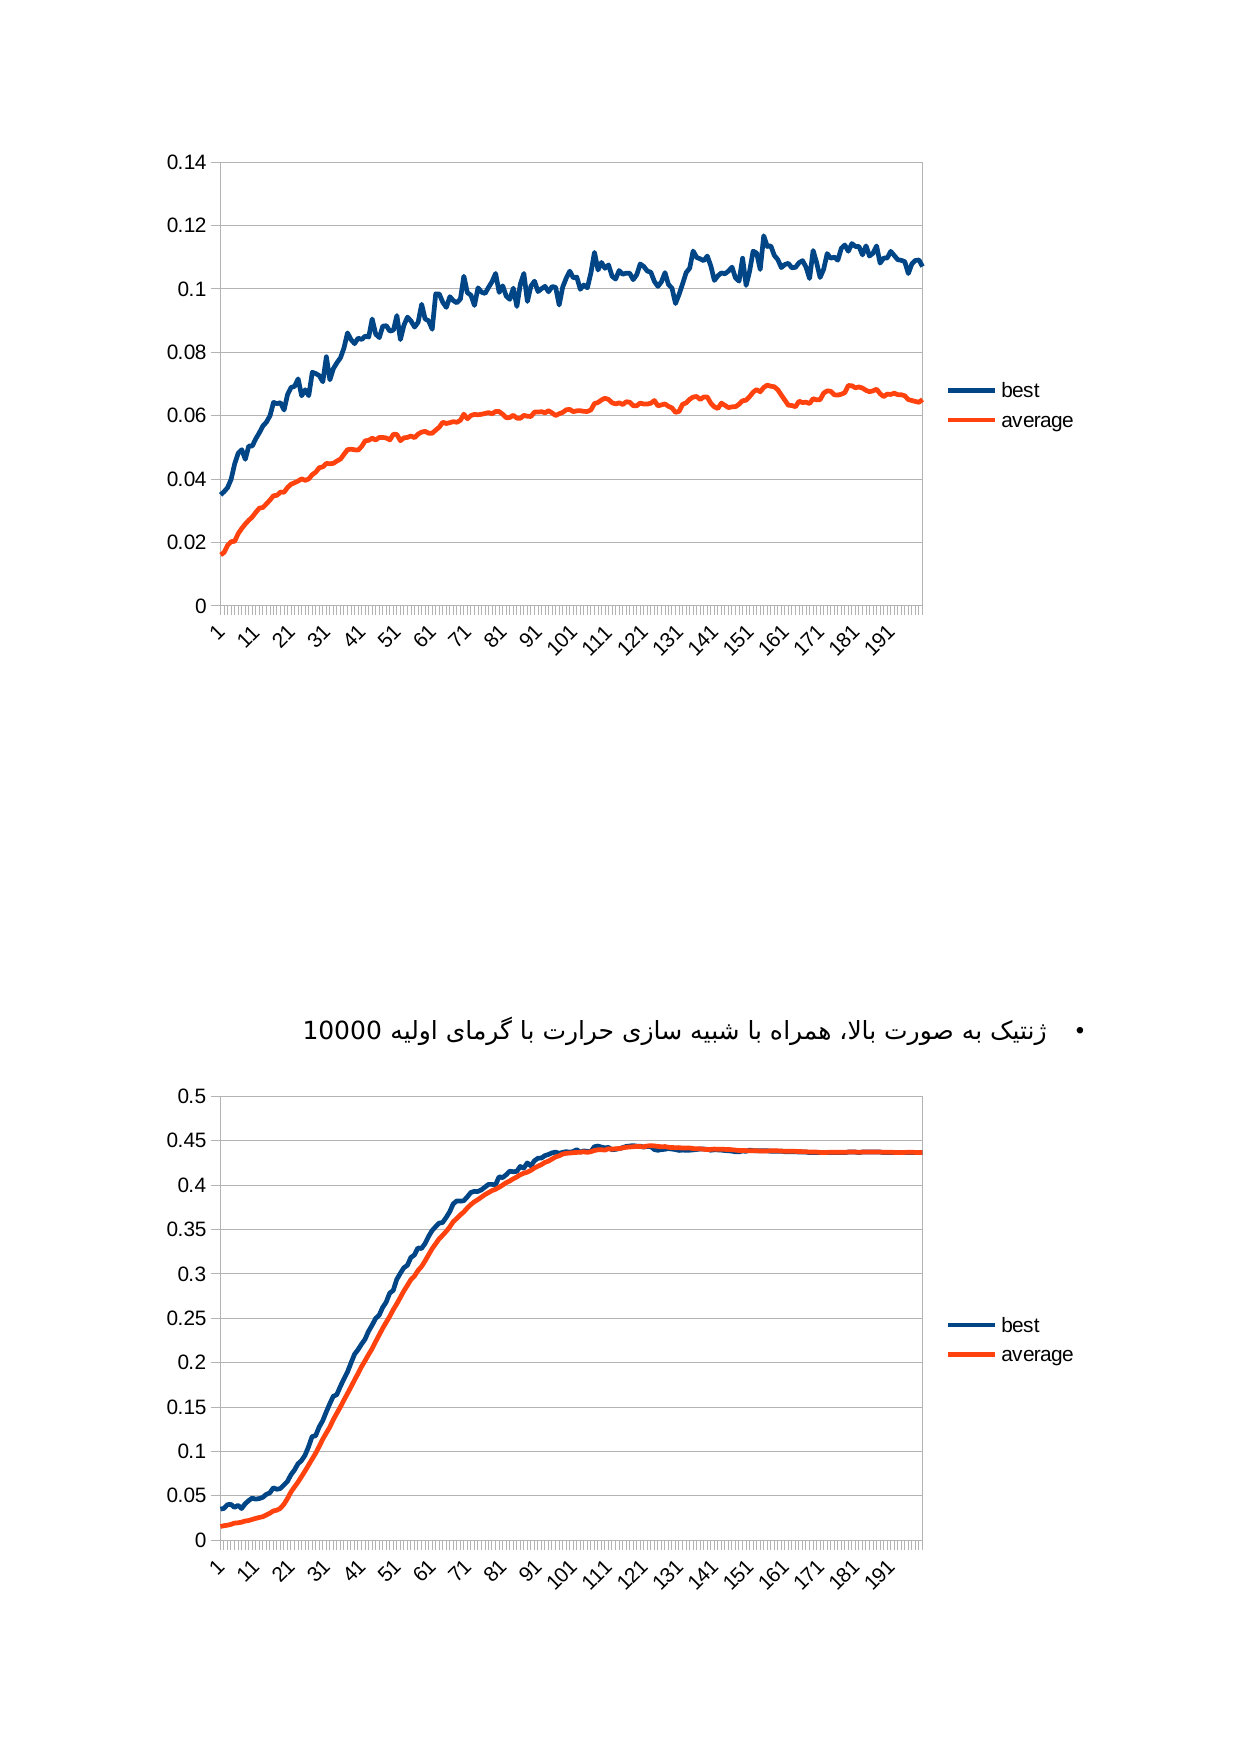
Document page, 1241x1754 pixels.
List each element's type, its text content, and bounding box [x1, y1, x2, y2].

list ژنتیک به صورت بالا، همراه با شبیه سازی حرارت با گرمای اولیه 10000 [118, 1016, 1084, 1045]
